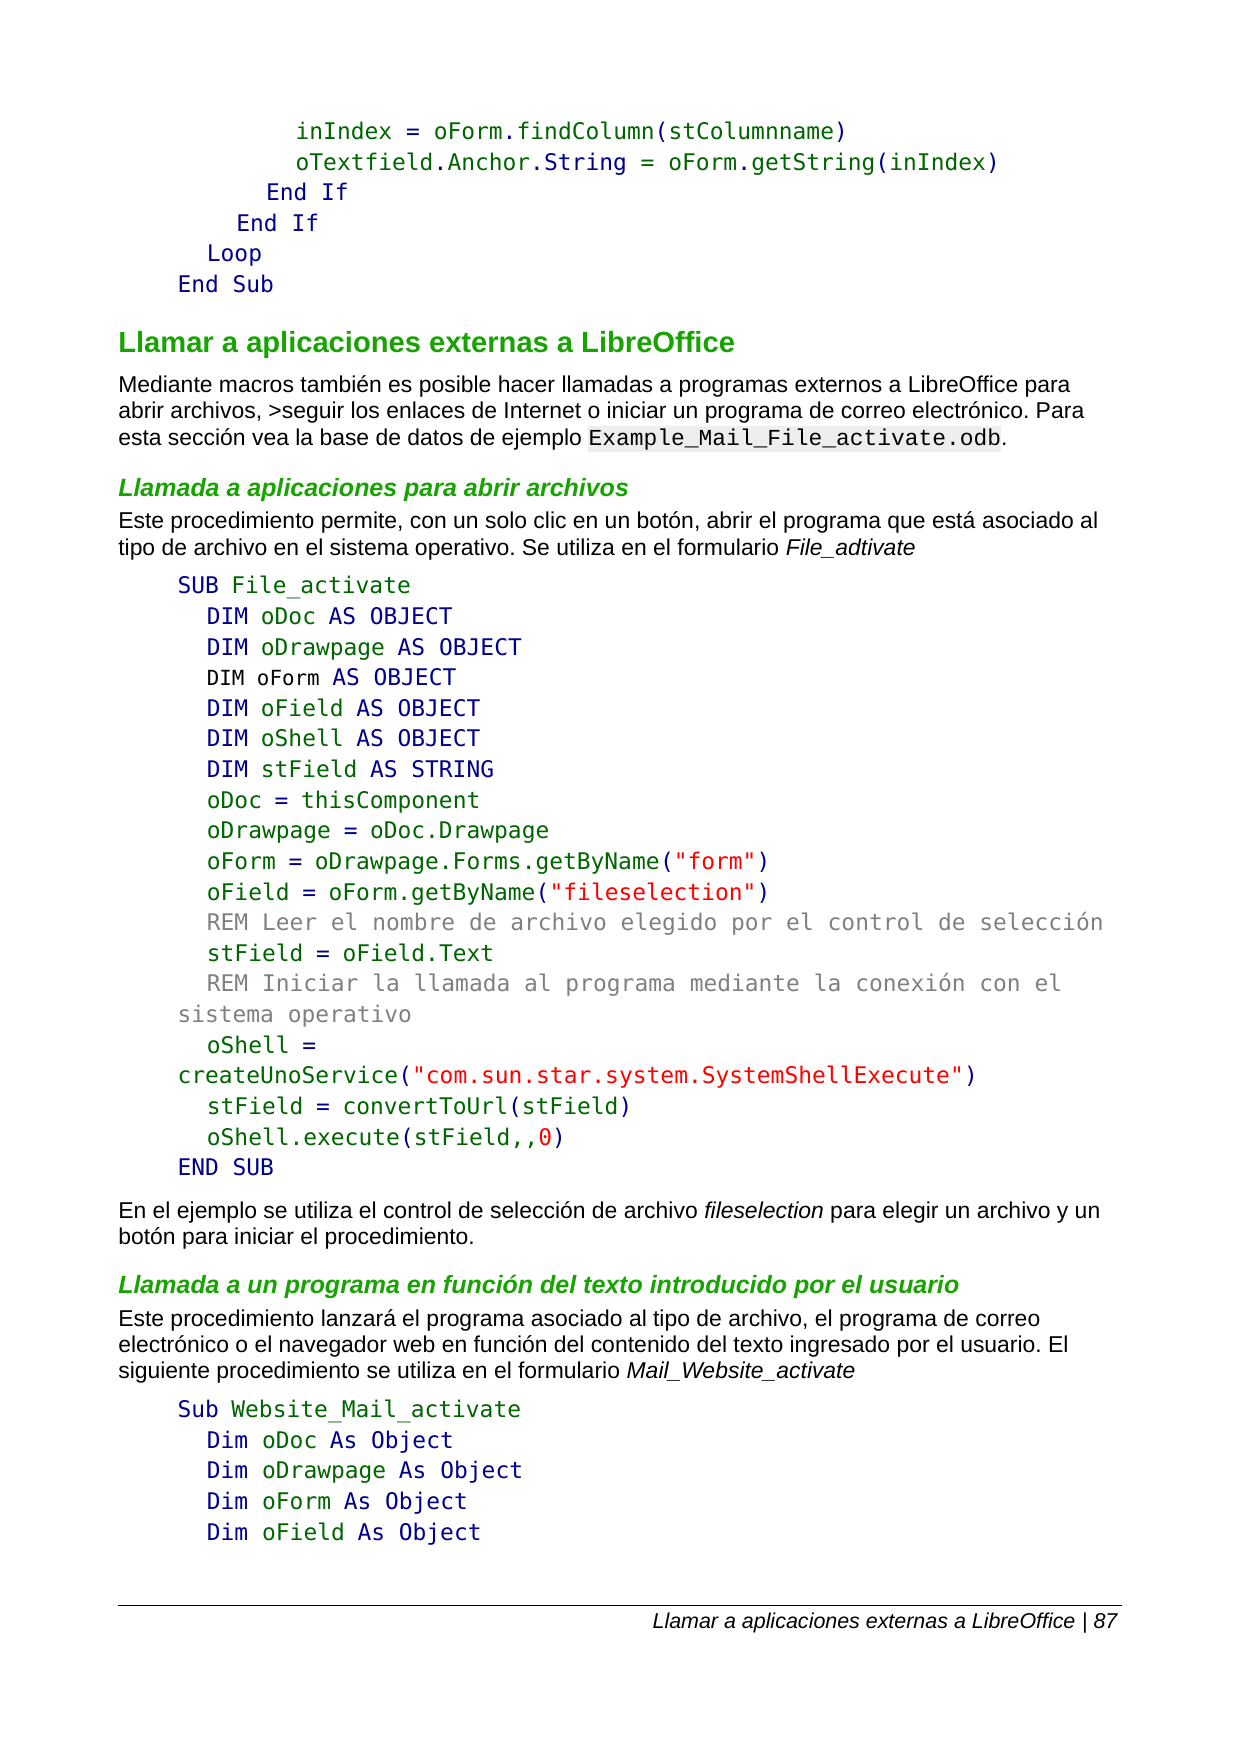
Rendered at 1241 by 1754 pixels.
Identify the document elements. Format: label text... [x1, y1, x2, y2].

text Sub Website_Mail_activate [177, 1396, 1122, 1423]
text Este procedimiento permite, con un solo clic en un botón, abrir el programa que está asociado al tipo de archivo en el sistema operativo. Se utiliza en el formulario File_adtivate [118, 507, 1122, 560]
text DIM oField AS OBJECT [177, 695, 1122, 722]
text DIM oShell AS OBJECT [177, 726, 1122, 752]
text Dim oForm As Object [177, 1488, 1122, 1515]
subtitle Llamada a un programa en función del texto introducido por el usuario [118, 1270, 1122, 1299]
text Este procedimiento lanzará el programa asociado al tipo de archivo, el programa de correo electrónico o el navegador web en función del contenido del texto ingresado por el usuario. El siguiente procedimiento se utiliza en el formulario Mail_Website_activate [118, 1305, 1122, 1384]
text END SUB [177, 1154, 1122, 1181]
text Dim oField As Object [177, 1519, 1122, 1545]
text oField = oForm.getByName("fileselection") [177, 879, 1122, 905]
text oTextfield.Anchor.String = oForm.getString(inIndex) [177, 149, 1122, 175]
text DIM stField AS STRING [177, 756, 1122, 783]
text Dim oDoc As Object [177, 1427, 1122, 1453]
subtitle Llamar a aplicaciones externas a LibreOffice [118, 326, 1122, 359]
text oDoc = thisComponent [177, 787, 1122, 813]
text En el ejemplo se utiliza el control de selección de archivo fileselection para elegir un archivo y un botón para iniciar el procedimiento. [118, 1197, 1122, 1249]
text oDrawpage = oDoc.Drawpage [177, 817, 1122, 844]
text SUB File_activate [177, 572, 1122, 599]
text End Sub [177, 271, 1122, 298]
text Loop [177, 241, 1122, 267]
text REM Leer el nombre de archivo elegido por el control de selección [177, 909, 1122, 936]
text DIM oForm AS OBJECT [177, 664, 1122, 691]
text DIM oDrawpage AS OBJECT [177, 634, 1122, 660]
text DIM oDoc AS OBJECT [177, 603, 1122, 630]
text oShell = createUnoService("com.sun.star.system.SystemShellExecute") [177, 1032, 1122, 1089]
text Mediante macros también es posible hacer llamadas a programas externos a LibreOffice para abrir archivos, >seguir los enlaces de Internet o iniciar un programa de correo electrónico. Para esta sección vea la base de datos de ejemplo Example_Mail_File_activate.odb. [118, 371, 1122, 452]
subtitle Llamada a aplicaciones para abrir archivos [118, 472, 1122, 501]
text End If [177, 179, 1122, 206]
text REM Iniciar la llamada al programa mediante la conexión con el sistema operativo [177, 971, 1122, 1028]
text oForm = oDrawpage.Forms.getByName("form") [177, 848, 1122, 875]
text Dim oDrawpage As Object [177, 1457, 1122, 1484]
text stField = convertToUrl(stField) [177, 1093, 1122, 1120]
text oShell.execute(stField,,0) [177, 1124, 1122, 1150]
text stField = oField.Text [177, 940, 1122, 967]
text inIndex = oForm.findColumn(stColumnname) [177, 118, 1122, 145]
text End If [177, 210, 1122, 237]
